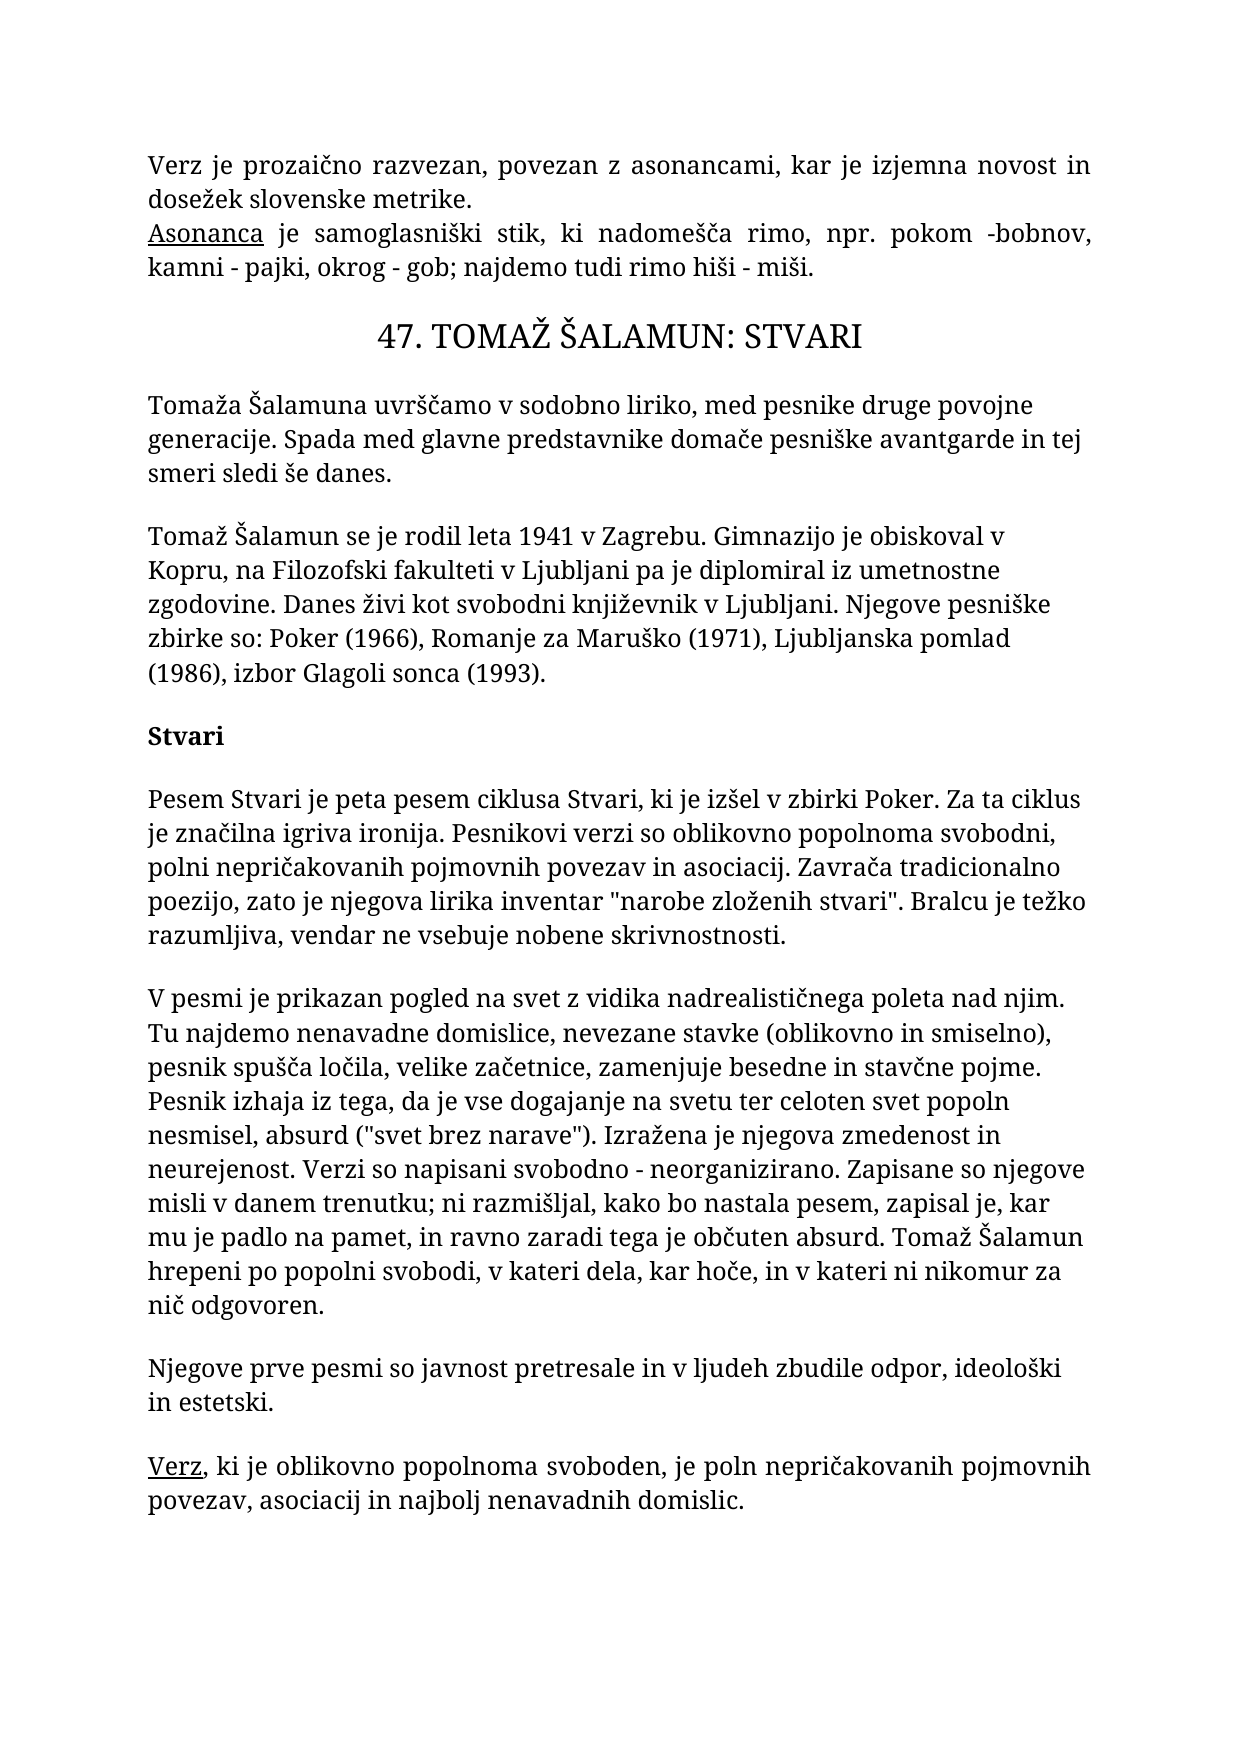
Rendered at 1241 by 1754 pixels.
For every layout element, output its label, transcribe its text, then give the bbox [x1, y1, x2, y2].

text Tomaža Šalamuna uvrščamo v sodobno liriko, med pesnike druge povojne generacije. Spada med glavne predstavnike domače pesniške avantgarde in tej smeri sledi še danes. [148, 388, 1093, 490]
text Njegove prve pesmi so javnost pretresale in v ljudeh zbudile odpor, ideološki in estetski. [148, 1351, 1093, 1419]
text V pesmi je prikazan pogled na svet z vidika nadrealističnega poleta nad njim. Tu najdemo nenavadne domislice, nevezane stavke (oblikovno in smiselno), pesnik spušča ločila, velike začetnice, zamenjuje besedne in stavčne pojme. Pesnik izhaja iz tega, da je vse dogajanje na svetu ter celoten svet popoln nesmisel, absurd ("svet brez narave"). Izražena je njegova zmedenost in neurejenost. Verzi so napisani svobodno - neorganizirano. Zapisane so njegove misli v danem trenutku; ni razmišljal, kako bo nastala pesem, zapisal je, kar mu je padlo na pamet, in ravno zaradi tega je občuten absurd. Tomaž Šalamun hrepeni po popolni svobodi, v kateri dela, kar hoče, in v kateri ni nikomur za nič odgovoren. [148, 981, 1093, 1322]
text Verz, ki je oblikovno popolnoma svoboden, je poln nepričakovanih pojmovnih povezav, asociacij in najbolj nenavadnih domislic. [148, 1448, 1093, 1516]
text Pesem Stvari je peta pesem ciklusa Stvari, ki je izšel v zbirki Poker. Za ta ciklus je značilna igriva ironija. Pesnikovi verzi so oblikovno popolnoma svobodni, polni nepričakovanih pojmovnih povezav in asociacij. Zavrača tradicionalno poezijo, zato je njegova lirika inventar "narobe zloženih stvari". Bralcu je težko razumljiva, vendar ne vsebuje nobene skrivnostnosti. [148, 782, 1093, 952]
text 47. TOMAŽ ŠALAMUN: STVARI [148, 313, 1093, 358]
text Tomaž Šalamun se je rodil leta 1941 v Zagrebu. Gimnazijo je obiskoval v Kopru, na Filozofski fakulteti v Ljubljani pa je diplomiral iz umetnostne zgodovine. Danes živi kot svobodni književnik v Ljubljani. Njegove pesniške zbirke so: Poker (1966), Romanje za Maruško (1971), Ljubljanska pomlad (1986), izbor Glagoli sonca (1993). [148, 519, 1093, 689]
text Stvari [148, 718, 1093, 752]
text Asonanca je samoglasniški stik, ki nadomešča rimo, npr. pokom -bobnov, kamni - pajki, okrog - gob; najdemo tudi rimo hiši - miši. [148, 216, 1093, 284]
text Verz je prozaično razvezan, povezan z asonancami, kar je izjemna novost in dosežek slovenske metrike. [148, 148, 1093, 216]
